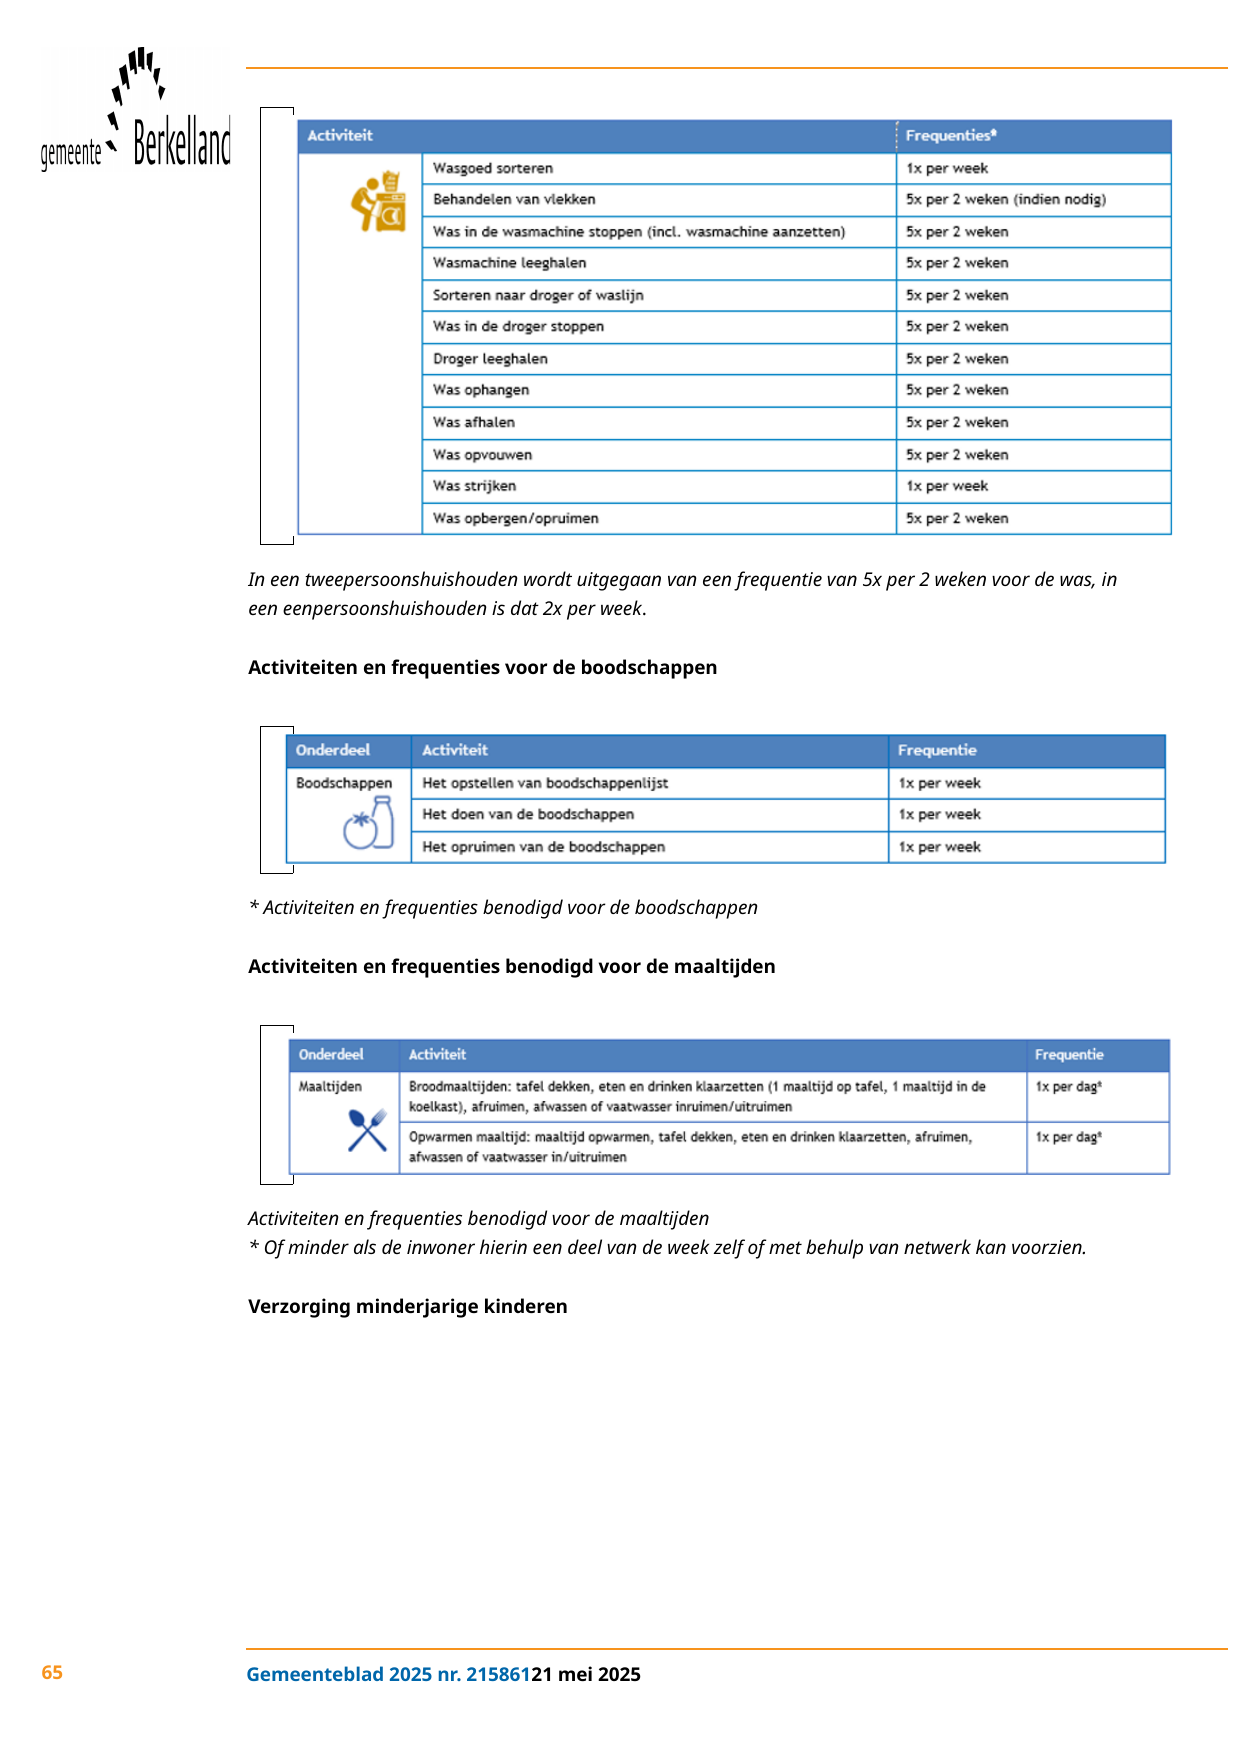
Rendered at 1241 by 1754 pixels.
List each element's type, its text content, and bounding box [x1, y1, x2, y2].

text Activiteiten en frequenties benodigd voor de maaltijden [248, 1205, 1152, 1231]
text Verzorging minderjarige kinderen [248, 1294, 1152, 1319]
text * Of minder als de inwoner hierin een deel van de week zelf of met behulp van netwerk kan voorzien. [248, 1234, 1152, 1260]
picture [268, 1033, 1173, 1175]
picture [268, 734, 1173, 865]
picture [41, 47, 231, 172]
text Activiteiten en frequenties voor de boodschappen [248, 654, 1152, 680]
text Activiteiten en frequenties benodigd voor de maaltijden [248, 954, 1152, 979]
text * Activiteiten en frequenties benodigd voor de boodschappen [248, 894, 1152, 920]
picture [268, 115, 1173, 536]
text In een tweepersoonshuishouden wordt uitgegaan van een frequentie van 5x per 2 weken voor de was, in een eenpersoonshuishouden is dat 2x per week. [248, 566, 1152, 621]
